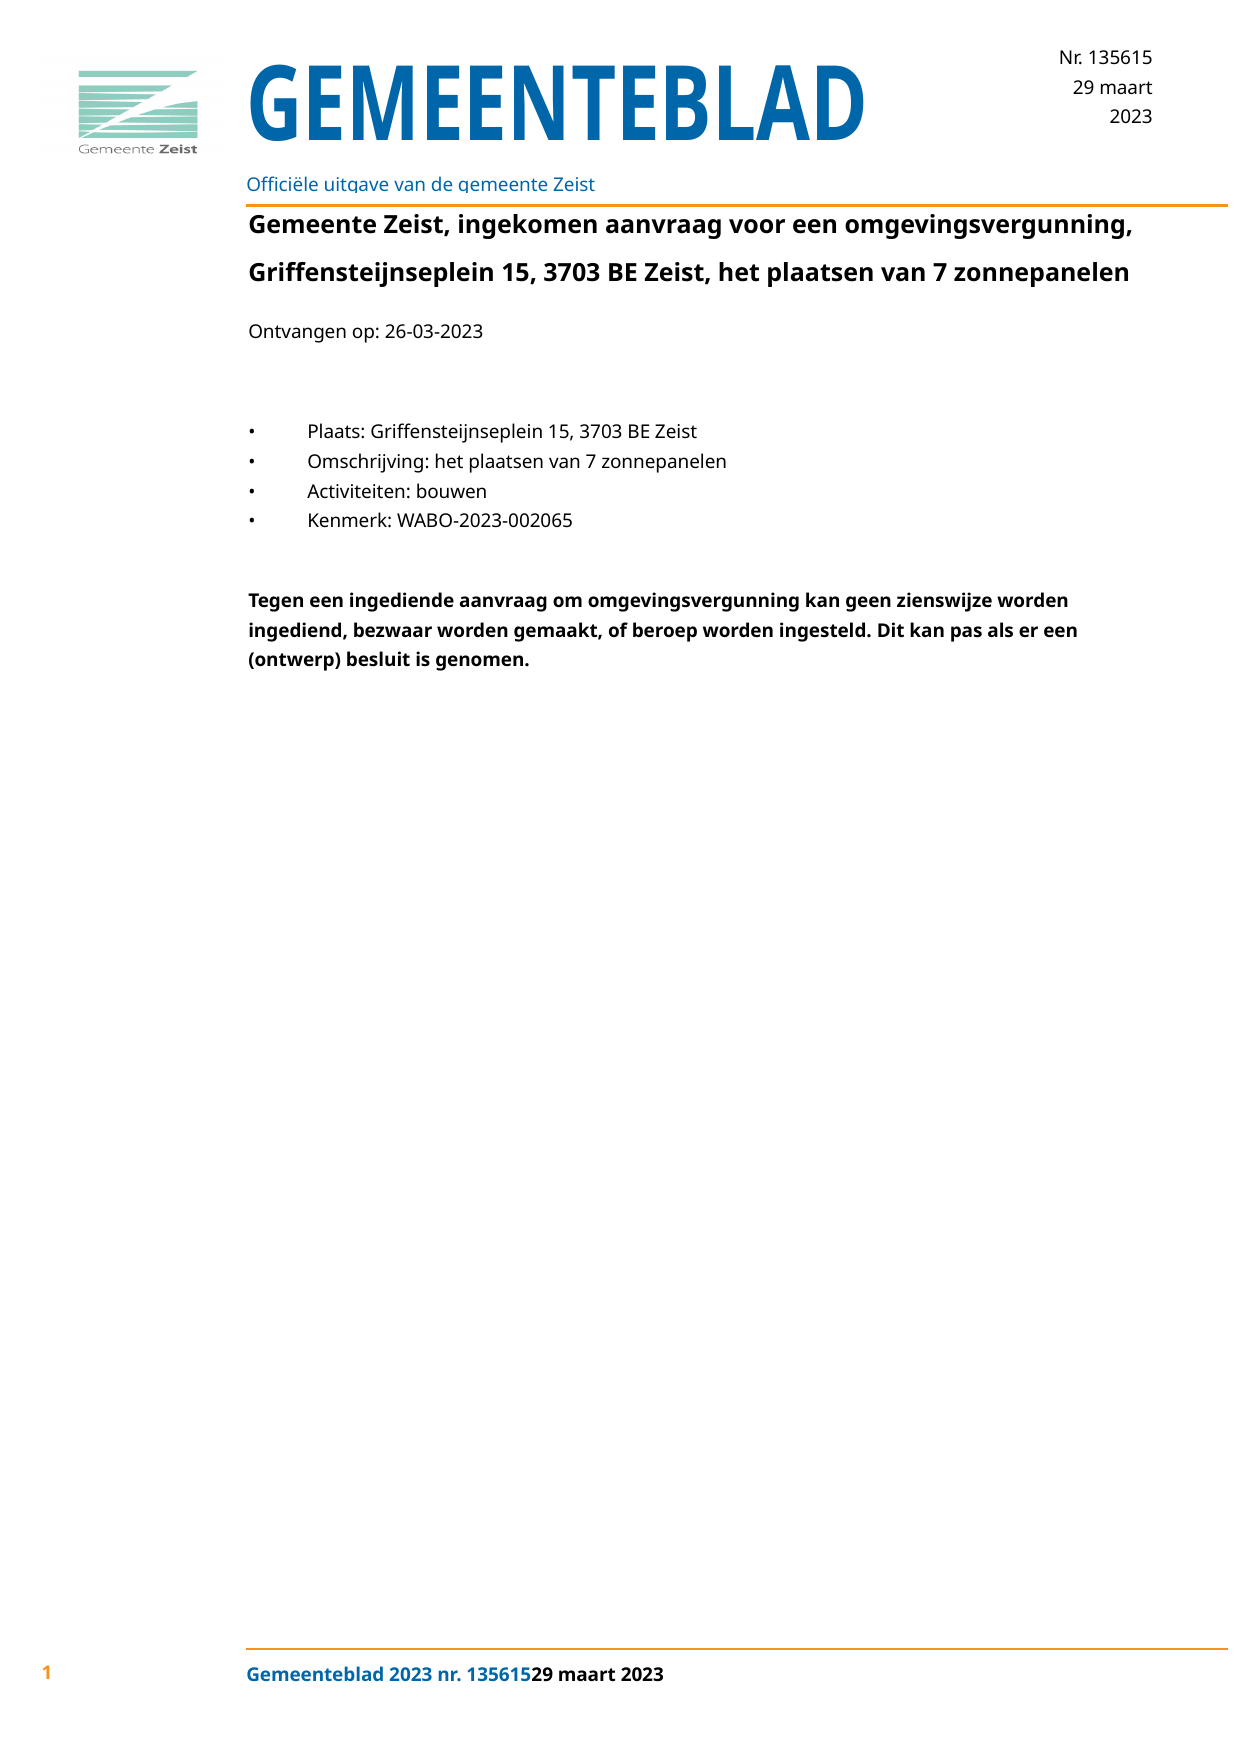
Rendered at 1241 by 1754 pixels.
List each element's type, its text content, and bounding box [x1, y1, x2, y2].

text Tegen een ingediende aanvraag om omgevingsvergunning kan geen zienswijze worden ingediend, bezwaar worden gemaakt, of beroep worden ingesteld. Dit kan pas als er een (ontwerp) besluit is genomen. [248, 587, 1152, 672]
list Omschrijving: het plaatsen van 7 zonnepanelen [248, 448, 1152, 474]
picture [41, 47, 231, 172]
text Ontvangen op: 26-03-2023 [248, 318, 1152, 344]
text Gemeente Zeist, ingekomen aanvraag voor een omgevingsvergunning, Griffensteijnseplein 15, 3703 BE Zeist, het plaatsen van 7 zonnepanelen [248, 207, 1152, 288]
list Kenmerk: WABO-2023-002065 [248, 507, 1152, 533]
list Activiteiten: bouwen [248, 478, 1152, 504]
list Plaats: Griffensteijnseplein 15, 3703 BE Zeist [248, 419, 1152, 444]
